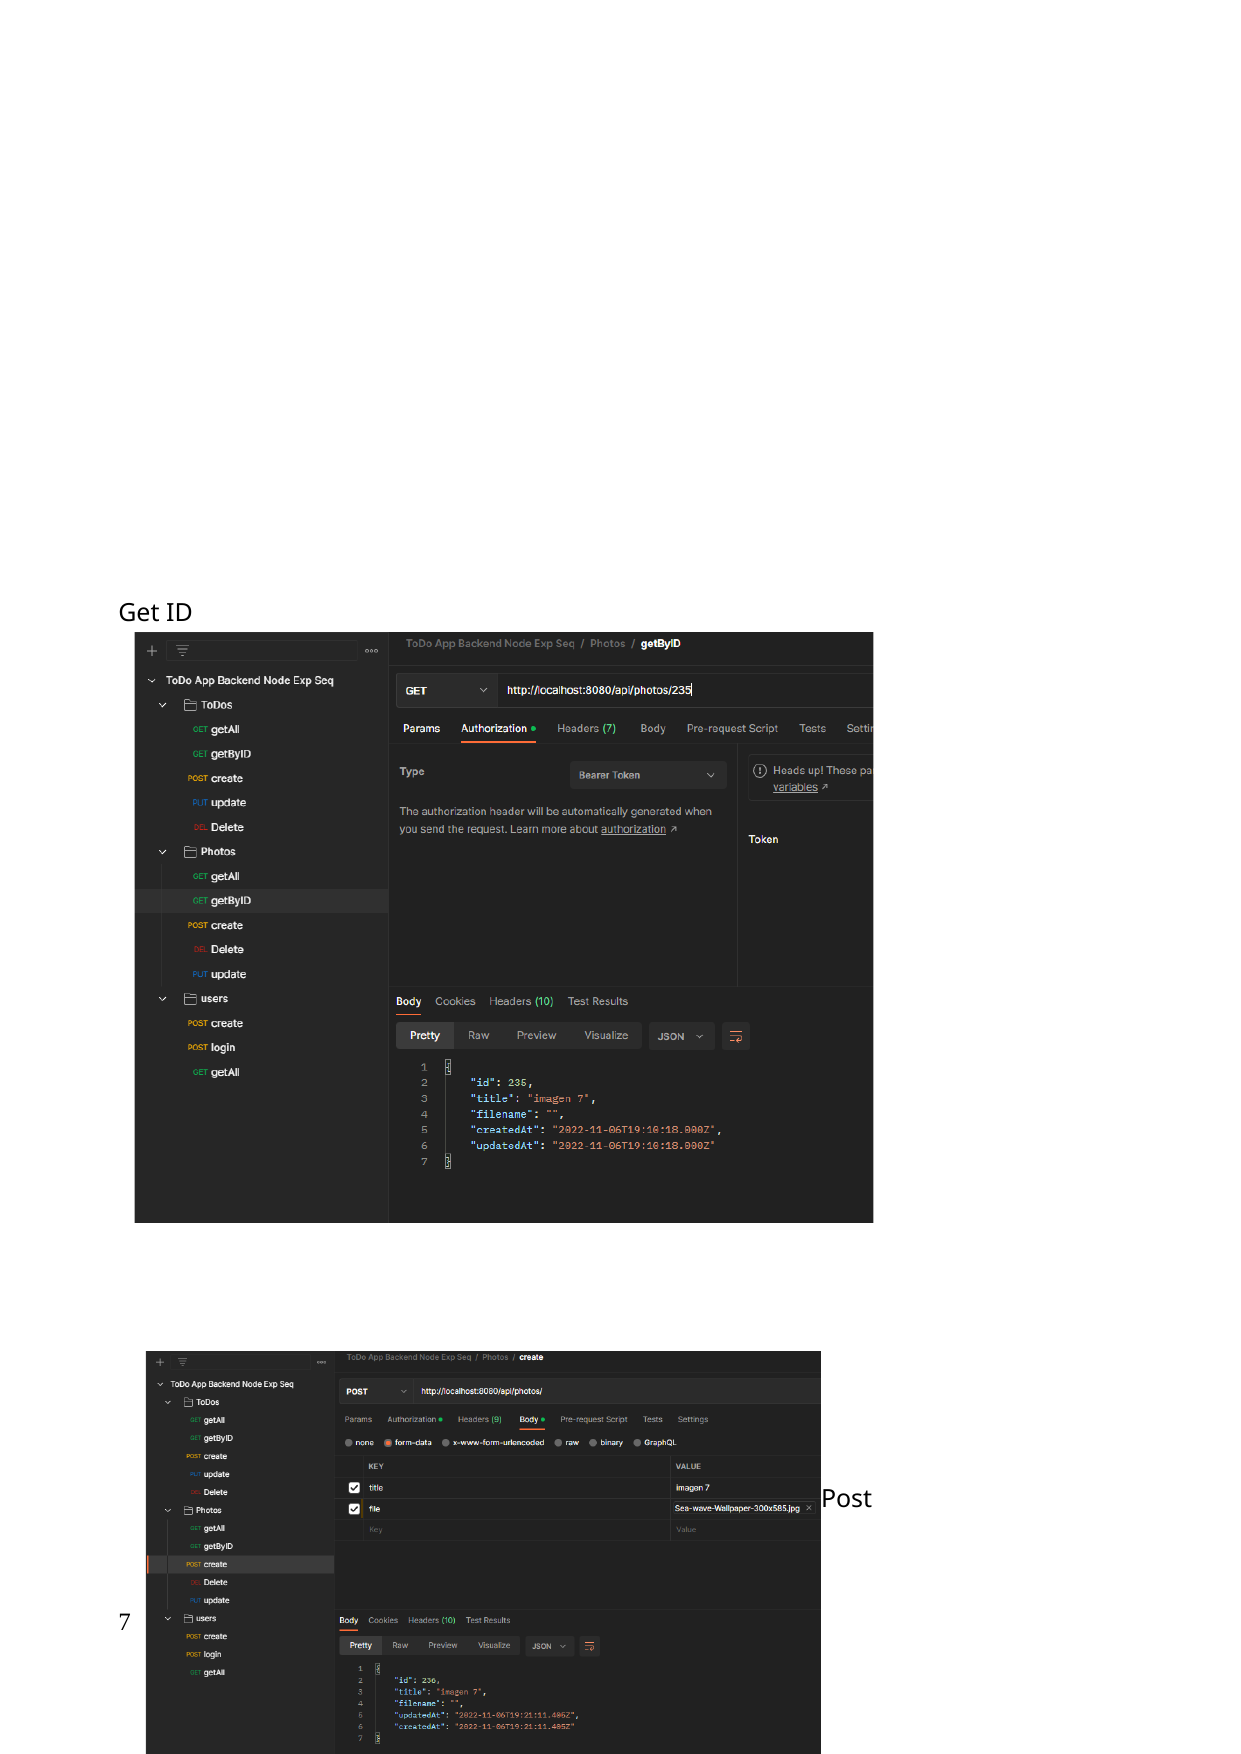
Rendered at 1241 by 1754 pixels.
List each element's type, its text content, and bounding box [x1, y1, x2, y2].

text Get ID [118, 595, 1122, 629]
text [118, 1481, 145, 1515]
picture [134, 632, 874, 1223]
picture [145, 1351, 821, 1754]
text Post [821, 1481, 1122, 1515]
